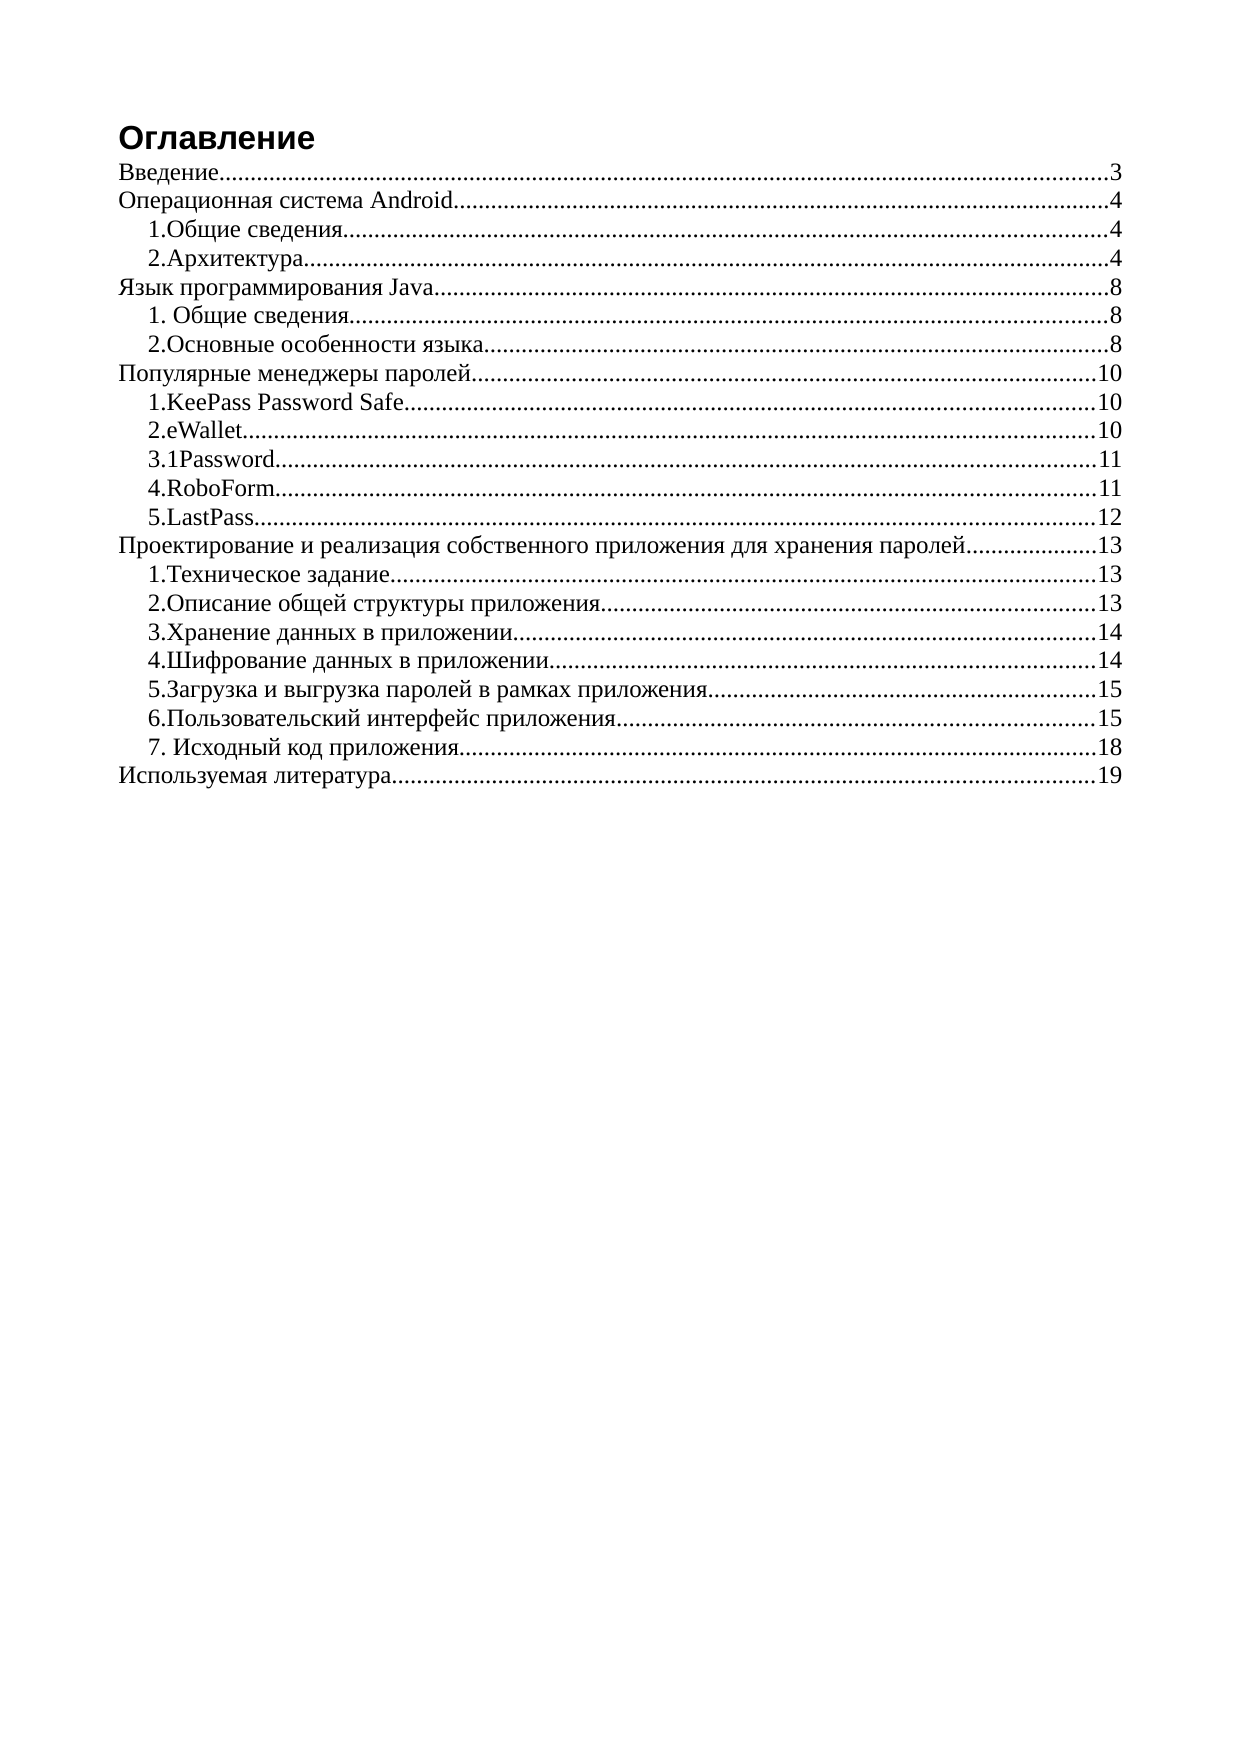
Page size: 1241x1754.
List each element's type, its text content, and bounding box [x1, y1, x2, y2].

text Проектирование и реализация собственного приложения для хранения паролей 13 [118, 530, 1122, 559]
text 1.Техническое задание 13 [148, 559, 1122, 588]
text Используемая литература 19 [118, 760, 1122, 789]
text 2.Описание общей структуры приложения 13 [148, 588, 1122, 617]
text 7. Исходный код приложения 18 [148, 732, 1122, 760]
text 2.Основные особенности языка 8 [148, 329, 1122, 358]
text Операционная система Android 4 [118, 185, 1122, 214]
text 2.eWallet 10 [148, 415, 1122, 444]
text 5.Загрузка и выгрузка паролей в рамках приложения 15 [148, 674, 1122, 703]
text 2.Архитектура 4 [148, 243, 1122, 272]
text 1. Общие сведения 8 [148, 300, 1122, 329]
subtitle Оглавление [118, 118, 1122, 157]
text 4.Шифрование данных в приложении 14 [148, 645, 1122, 674]
text Язык программирования Java 8 [118, 272, 1122, 300]
text 1.Общие сведения 4 [148, 214, 1122, 243]
text 3.Хранение данных в приложении 14 [148, 617, 1122, 645]
text Популярные менеджеры паролей 10 [118, 358, 1122, 387]
text 6.Пользовательский интерфейс приложения 15 [148, 703, 1122, 732]
text 1.KeePass Password Safe 10 [148, 387, 1122, 415]
text Введение 3 [118, 157, 1122, 185]
text 4.RoboForm 11 [148, 473, 1122, 502]
text 5.LastPass 12 [148, 502, 1122, 530]
text 3.1Password 11 [148, 444, 1122, 473]
